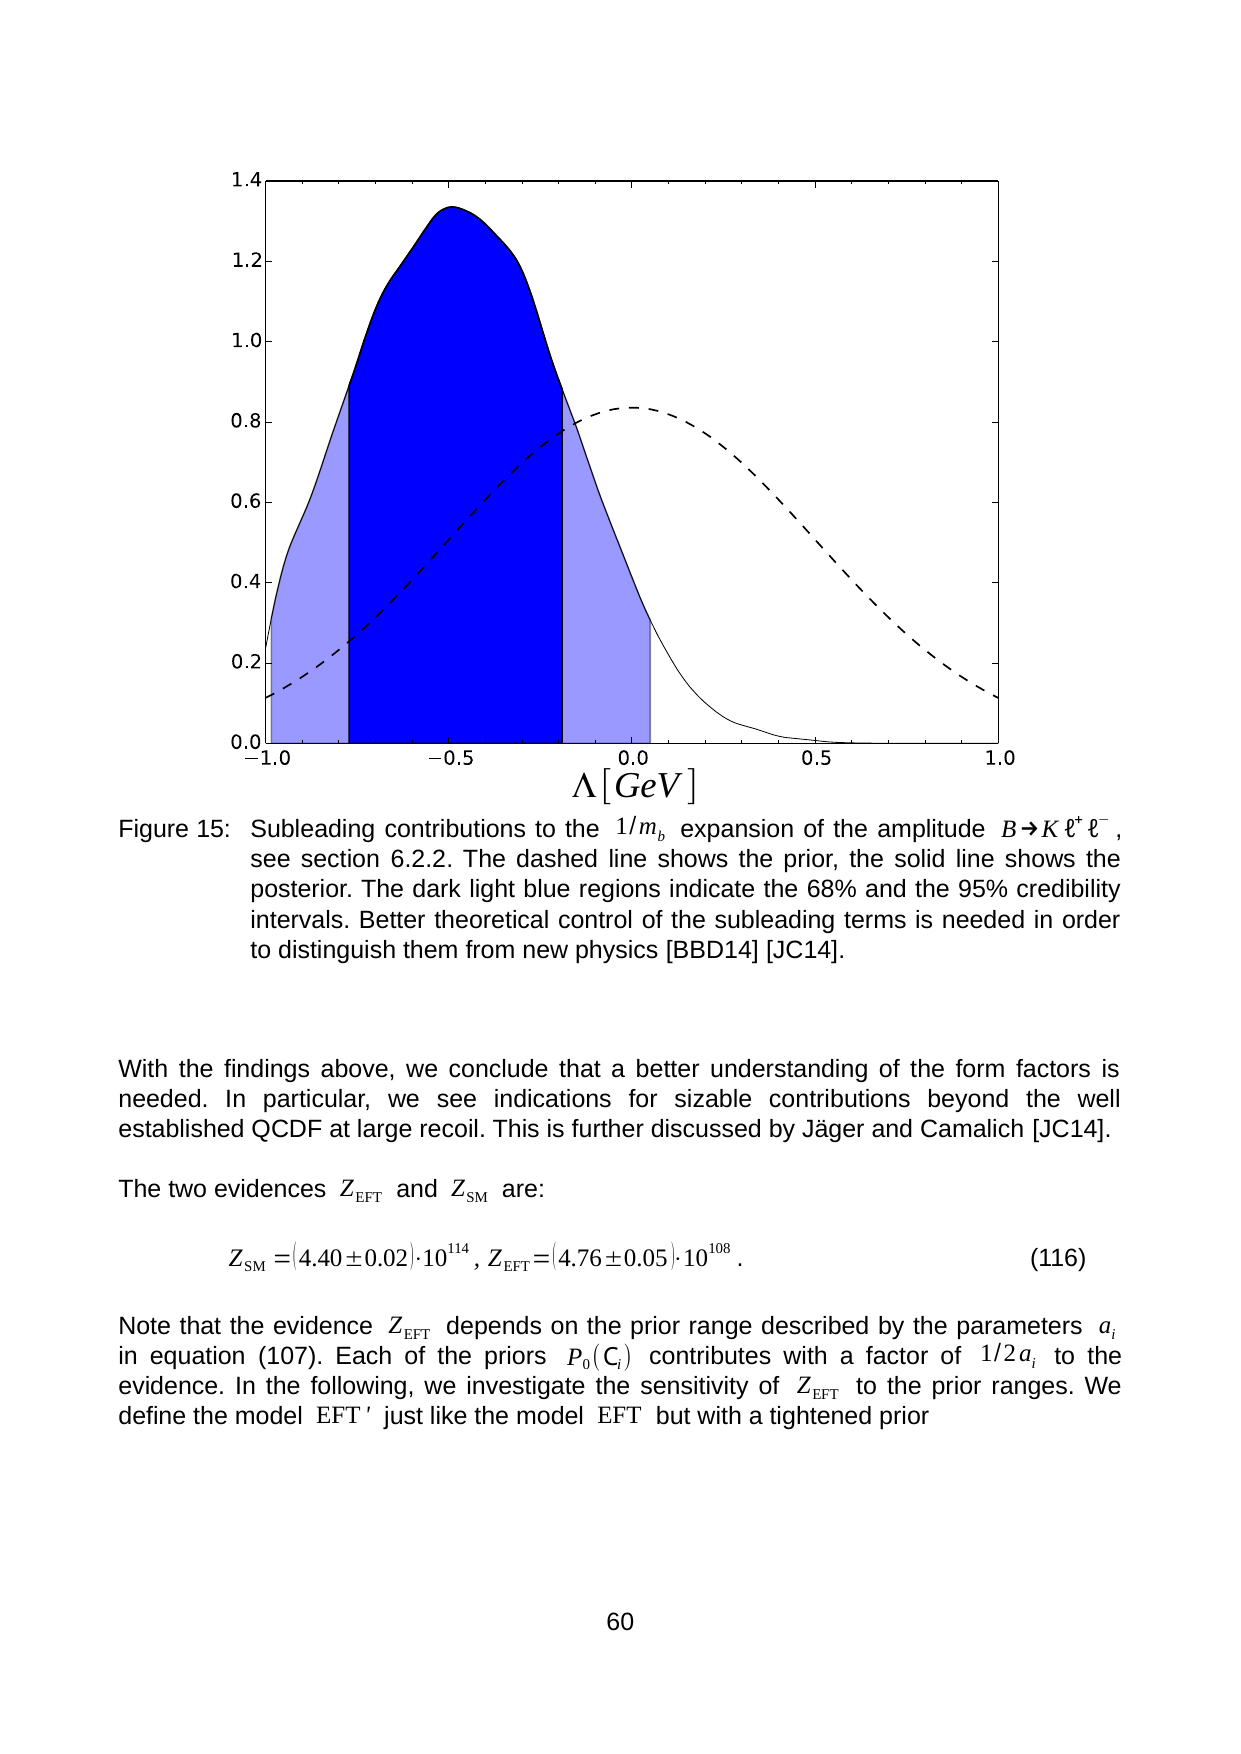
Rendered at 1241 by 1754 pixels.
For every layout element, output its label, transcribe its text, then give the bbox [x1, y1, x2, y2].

text The two evidences and are: [118, 1174, 1122, 1204]
text Note that the evidence depends on the prior range described by the parameters in equation (107). Each of the priors contributes with a factor of to the evidence. In the following, we investigate the sensitivity of to the prior ranges. We define the model just like the model but with a tightened prior [118, 1310, 1122, 1431]
table_header (116) [1024, 1234, 1123, 1280]
text With the findings above, we conclude that a better understanding of the form factors is needed. In particular, we see indications for sizable contributions beyond the well established QCDF at large recoil. This is further discussed by Jäger and Camalich [JC14]. [118, 1053, 1122, 1144]
table_header . [217, 1234, 1024, 1280]
text Figure 15: Subleading contributions to the expansion of the amplitude , see section 6.2.2. The dashed line shows the prior, the solid line shows the posterior. The dark light blue regions indicate the 68% and the 95% credibility intervals. Better theoretical control of the subleading terms is needed in order to distinguish them from new physics [BBD14] [JC14]. [118, 118, 1122, 964]
table_header [118, 1234, 217, 1280]
